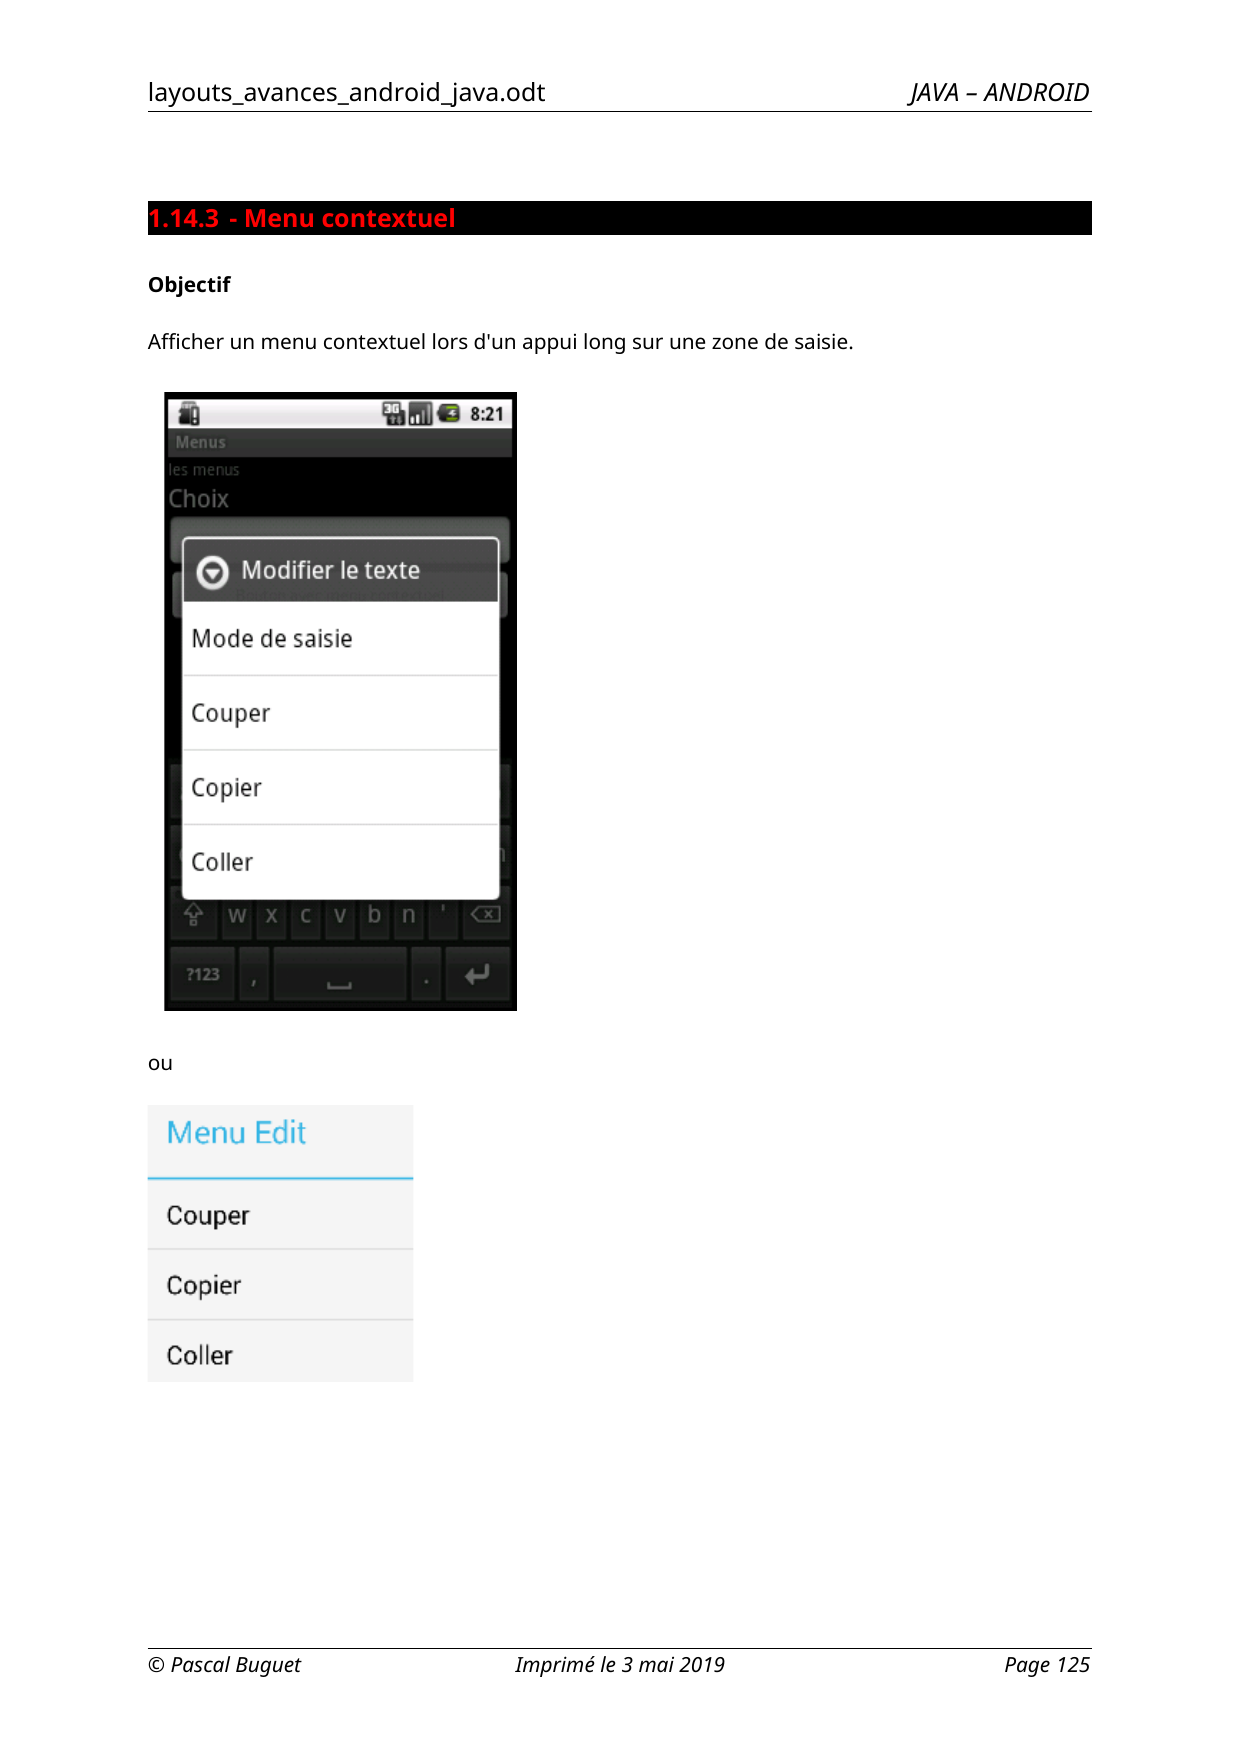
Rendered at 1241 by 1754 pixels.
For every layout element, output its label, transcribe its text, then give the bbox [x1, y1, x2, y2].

text Afficher un menu contextuel lors d'un appui long sur une zone de saisie. [148, 327, 1092, 355]
text Objectif [148, 270, 1092, 298]
picture [147, 1105, 414, 1382]
subtitle - Menu contextuel [148, 201, 1092, 235]
text ou [148, 1048, 1092, 1077]
